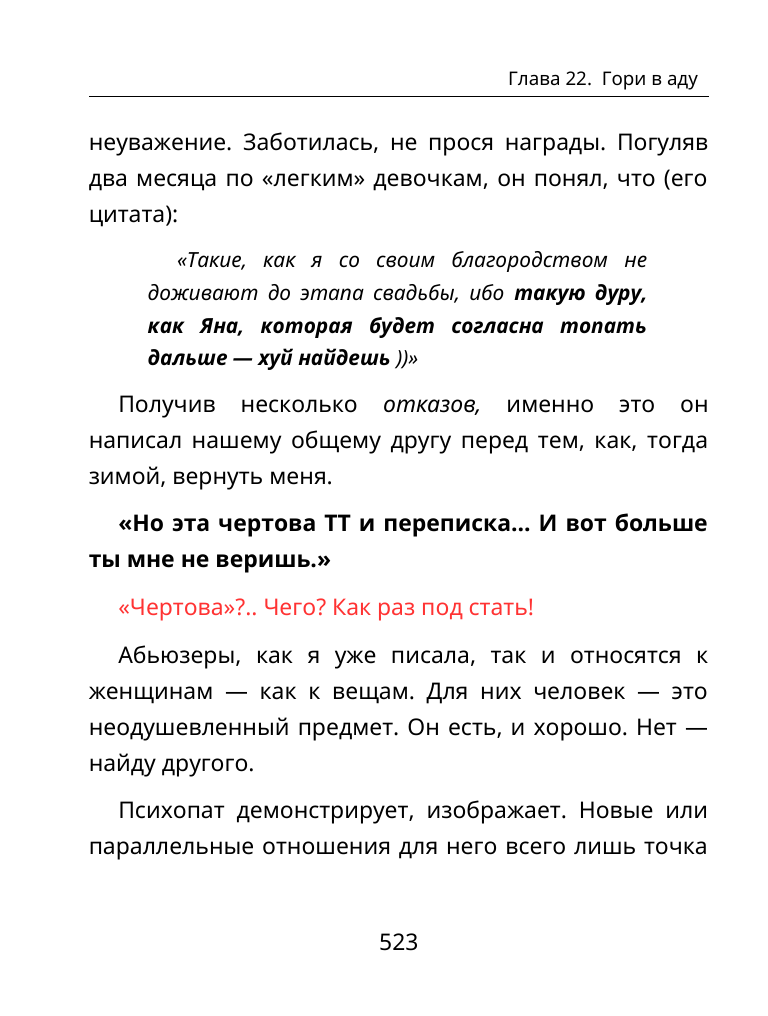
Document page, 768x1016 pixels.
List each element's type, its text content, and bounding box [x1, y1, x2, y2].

text «Такие, как я со своим благородством не доживают до этапа свадьбы, ибо такую дуру, как Яна, которая будет согласна топать дальше — хуй найдешь ))» [147, 246, 650, 372]
text «Чертова»?.. Чего? Как раз под стать! [88, 591, 709, 622]
text Получив несколько отказов, именно это он написал нашему общему другу перед тем, как, тогда зимой, вернуть меня. [88, 388, 709, 491]
text Психопат демонстрирует, изображает. Новые или параллельные отношения для него всего лишь точка [88, 794, 709, 861]
text Абьюзеры, как я уже писала, так и относятся к женщинам — как к вещам. Для них человек — это неодушевленный предмет. Он есть, и хорошо. Нет — найду другого. [88, 639, 709, 778]
text неуважение. Заботилась, не прося награды. Погуляв два месяца по «легким» девочкам, он понял, что (его цитата): [88, 126, 709, 229]
text «Но эта чертова ТТ и переписка... И вот больше ты мне не веришь.» [88, 507, 709, 574]
